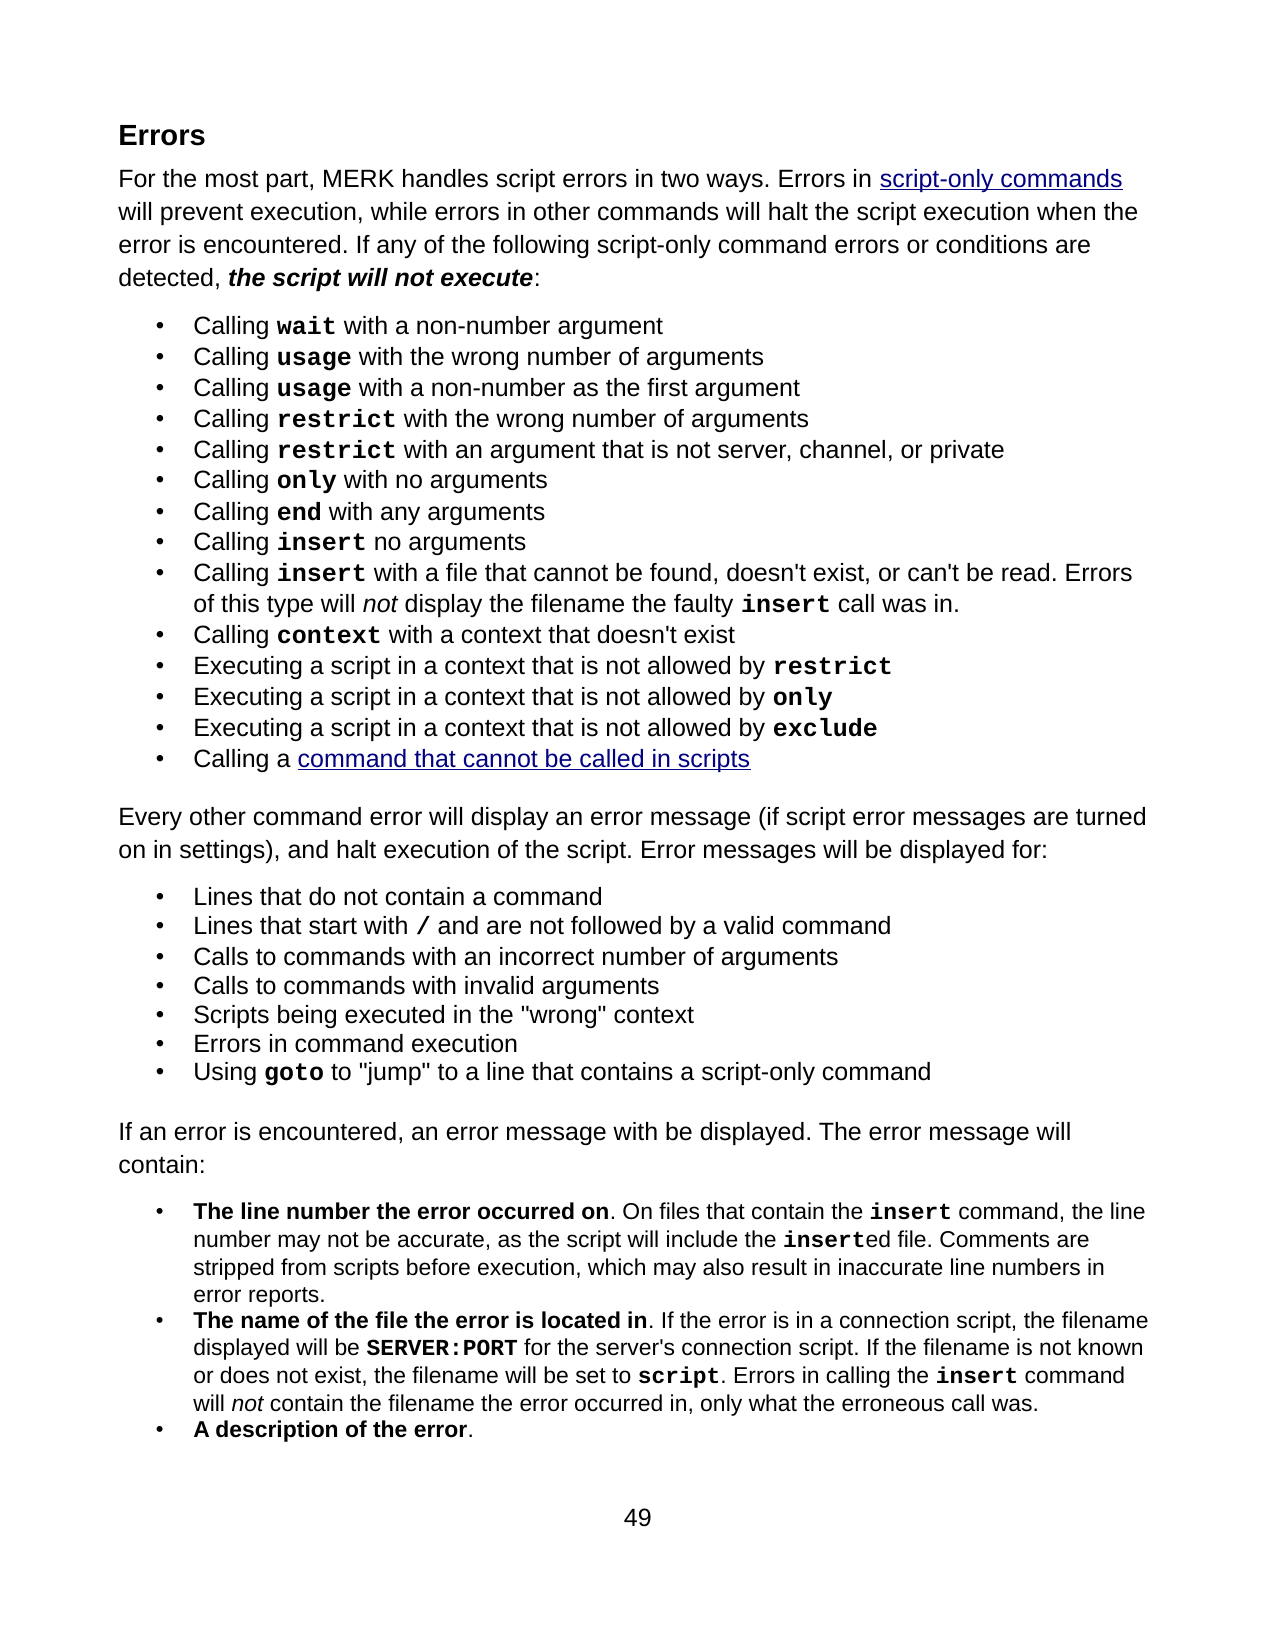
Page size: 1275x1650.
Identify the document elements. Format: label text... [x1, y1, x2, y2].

list Calling restrict with the wrong number of arguments [156, 404, 1157, 434]
list Calling insert with a file that cannot be found, doesn't exist, or can't be read. Errors of this type will not display the filename the faulty insert call was in. [156, 558, 1157, 620]
list Errors in command execution [156, 1028, 1157, 1057]
list A description of the error. [156, 1416, 1157, 1443]
list Calling only with no arguments [156, 466, 1157, 496]
subtitle Errors [118, 118, 1157, 152]
list Calling restrict with an argument that is not server, channel, or private [156, 434, 1157, 466]
list Executing a script in a context that is not allowed by exclude [156, 713, 1157, 744]
text For the most part, MERK handles script errors in two ways. Errors in script-only commands will prevent execution, while errors in other commands will halt the script execution when the error is encountered. If any of the following script-only command errors or conditions are detected, the script will not execute: [118, 164, 1157, 292]
list Lines that do not contain a command [156, 882, 1157, 911]
list Using goto to "jump" to a line that contains a script-only command [156, 1057, 1157, 1117]
list Calls to commands with invalid arguments [156, 971, 1157, 1000]
list Calling insert no arguments [156, 527, 1157, 558]
list Scripts being executed in the "wrong" context [156, 1000, 1157, 1028]
list Calling a command that cannot be called in scripts [156, 744, 1157, 773]
list Calling usage with a non-number as the first argument [156, 373, 1157, 404]
list Calling context with a context that doesn't exist [156, 620, 1157, 651]
list Calls to commands with an incorrect number of arguments [156, 942, 1157, 971]
text Every other command error will display an error message (if script error messages are turned on in settings), and halt execution of the script. Error messages will be displayed for: [118, 802, 1157, 863]
list Lines that start with / and are not followed by a valid command [156, 911, 1157, 942]
list Calling wait with a non-number argument [156, 311, 1157, 342]
list Calling end with any arguments [156, 496, 1157, 527]
text If an error is encountered, an error message with be displayed. The error message will contain: [118, 1117, 1157, 1179]
list Executing a script in a context that is not allowed by only [156, 682, 1157, 713]
list Calling usage with the wrong number of arguments [156, 342, 1157, 373]
list Executing a script in a context that is not allowed by restrict [156, 651, 1157, 682]
list The name of the file the error is located in. If the error is in a connection script, the filename displayed will be SERVER:PORT for the server's connection script. If the filename is not known or does not exist, the filename will be set to script. Errors in calling the insert command will not contain the filename the error occurred in, only what the erroneous call was. [156, 1307, 1157, 1416]
list The line number the error occurred on. On files that contain the insert command, the line number may not be accurate, as the script will include the inserted file. Comments are stripped from scripts before execution, which may also result in inaccurate line numbers in error reports. [156, 1198, 1157, 1307]
